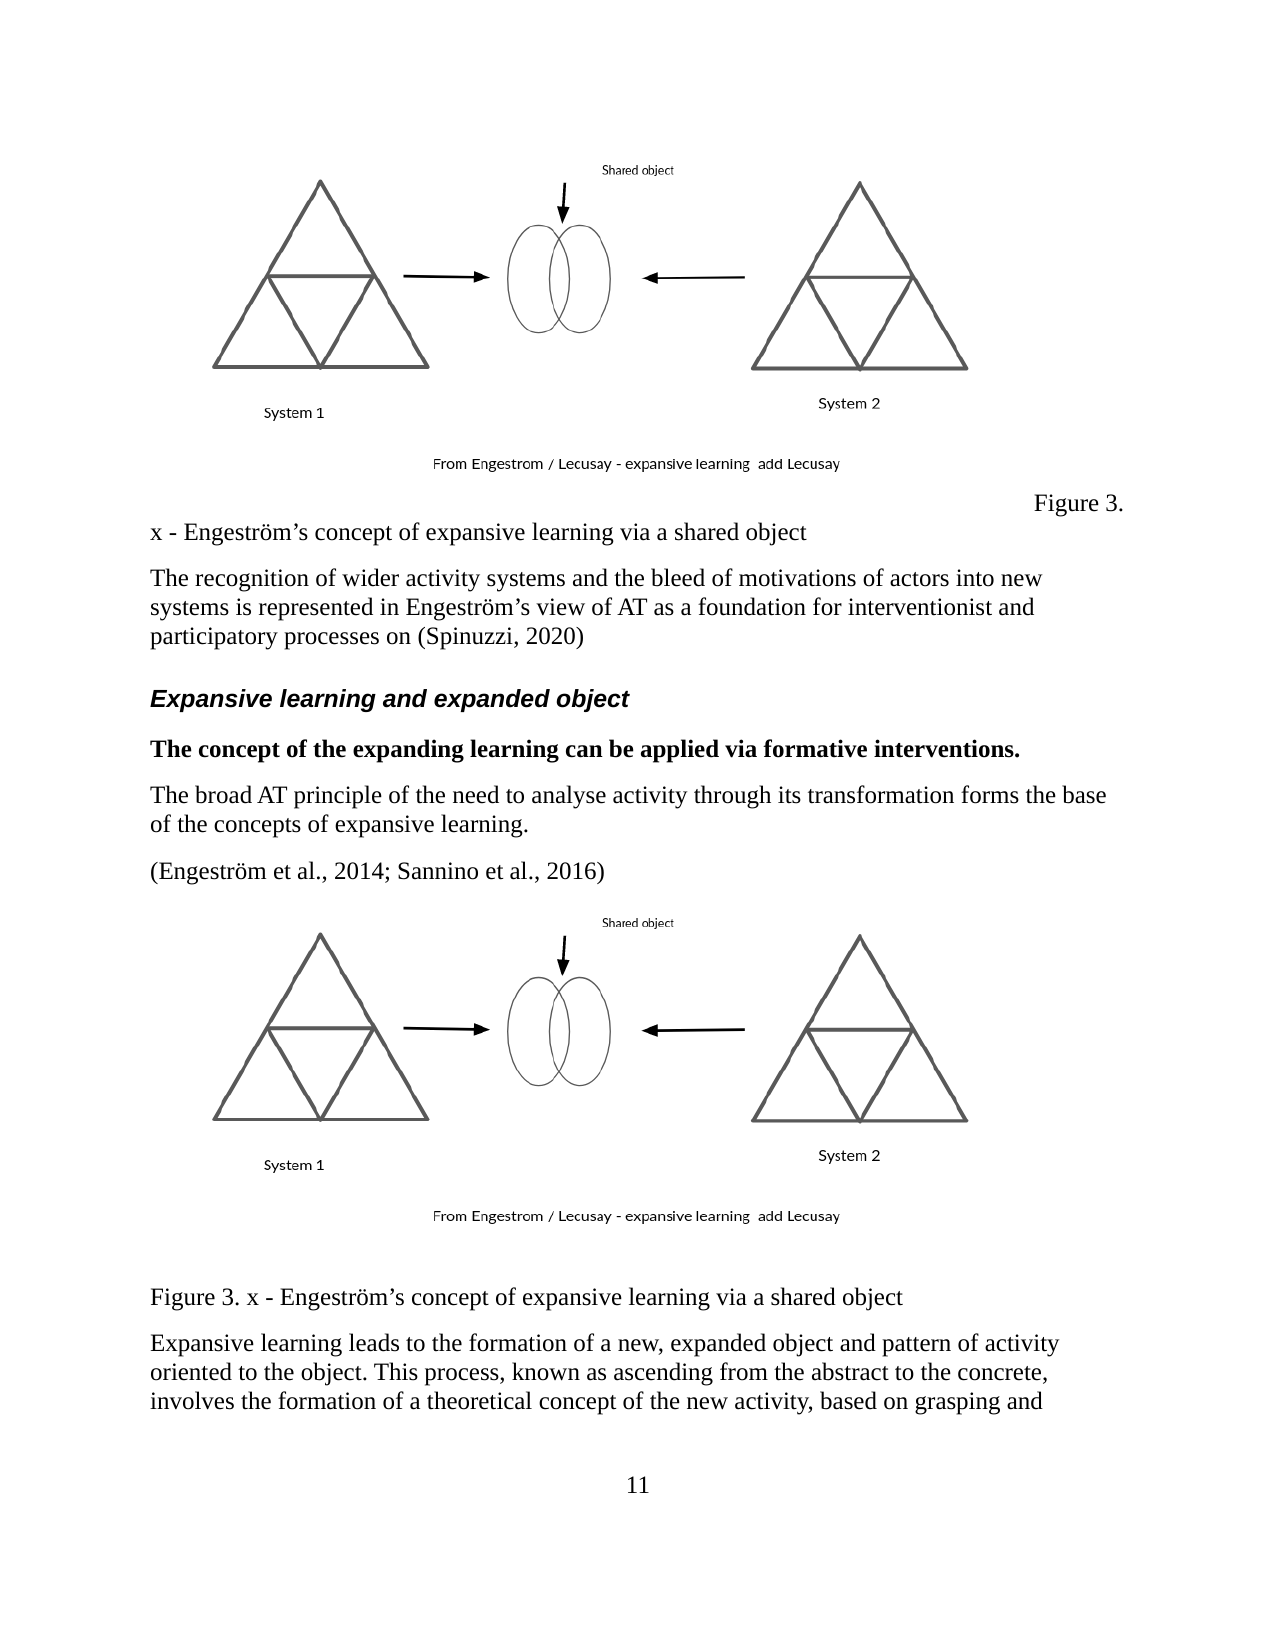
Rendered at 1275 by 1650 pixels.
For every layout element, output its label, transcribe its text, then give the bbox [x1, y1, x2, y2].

text (Engeström et al., 2014; Sannino et al., 2016) [150, 856, 1125, 884]
picture [150, 150, 1028, 512]
text The broad AT principle of the need to analyse activity through its transformation forms the base of the concepts of expansive learning. [150, 780, 1125, 838]
text The concept of the expanding learning can be applied via formative interventions. [150, 734, 1125, 762]
subtitle Expansive learning and expanded object [150, 684, 1125, 712]
text Figure 3. x - Engeström’s concept of expansive learning via a shared object [150, 1282, 1125, 1311]
text The recognition of wider activity systems and the bleed of motivations of actors into new systems is represented in Engeström’s view of AT as a foundation for interventionist and participatory processes on (Spinuzzi, 2020) [150, 563, 1125, 650]
picture [150, 902, 1028, 1264]
text Expansive learning leads to the formation of a new, expanded object and pattern of activity oriented to the object. This process, known as ascending from the abstract to the concrete, involves the formation of a theoretical concept of the new activity, based on grasping and [150, 1328, 1125, 1415]
text Figure 3. x - Engeström’s concept of expansive learning via a shared object [150, 512, 1125, 546]
